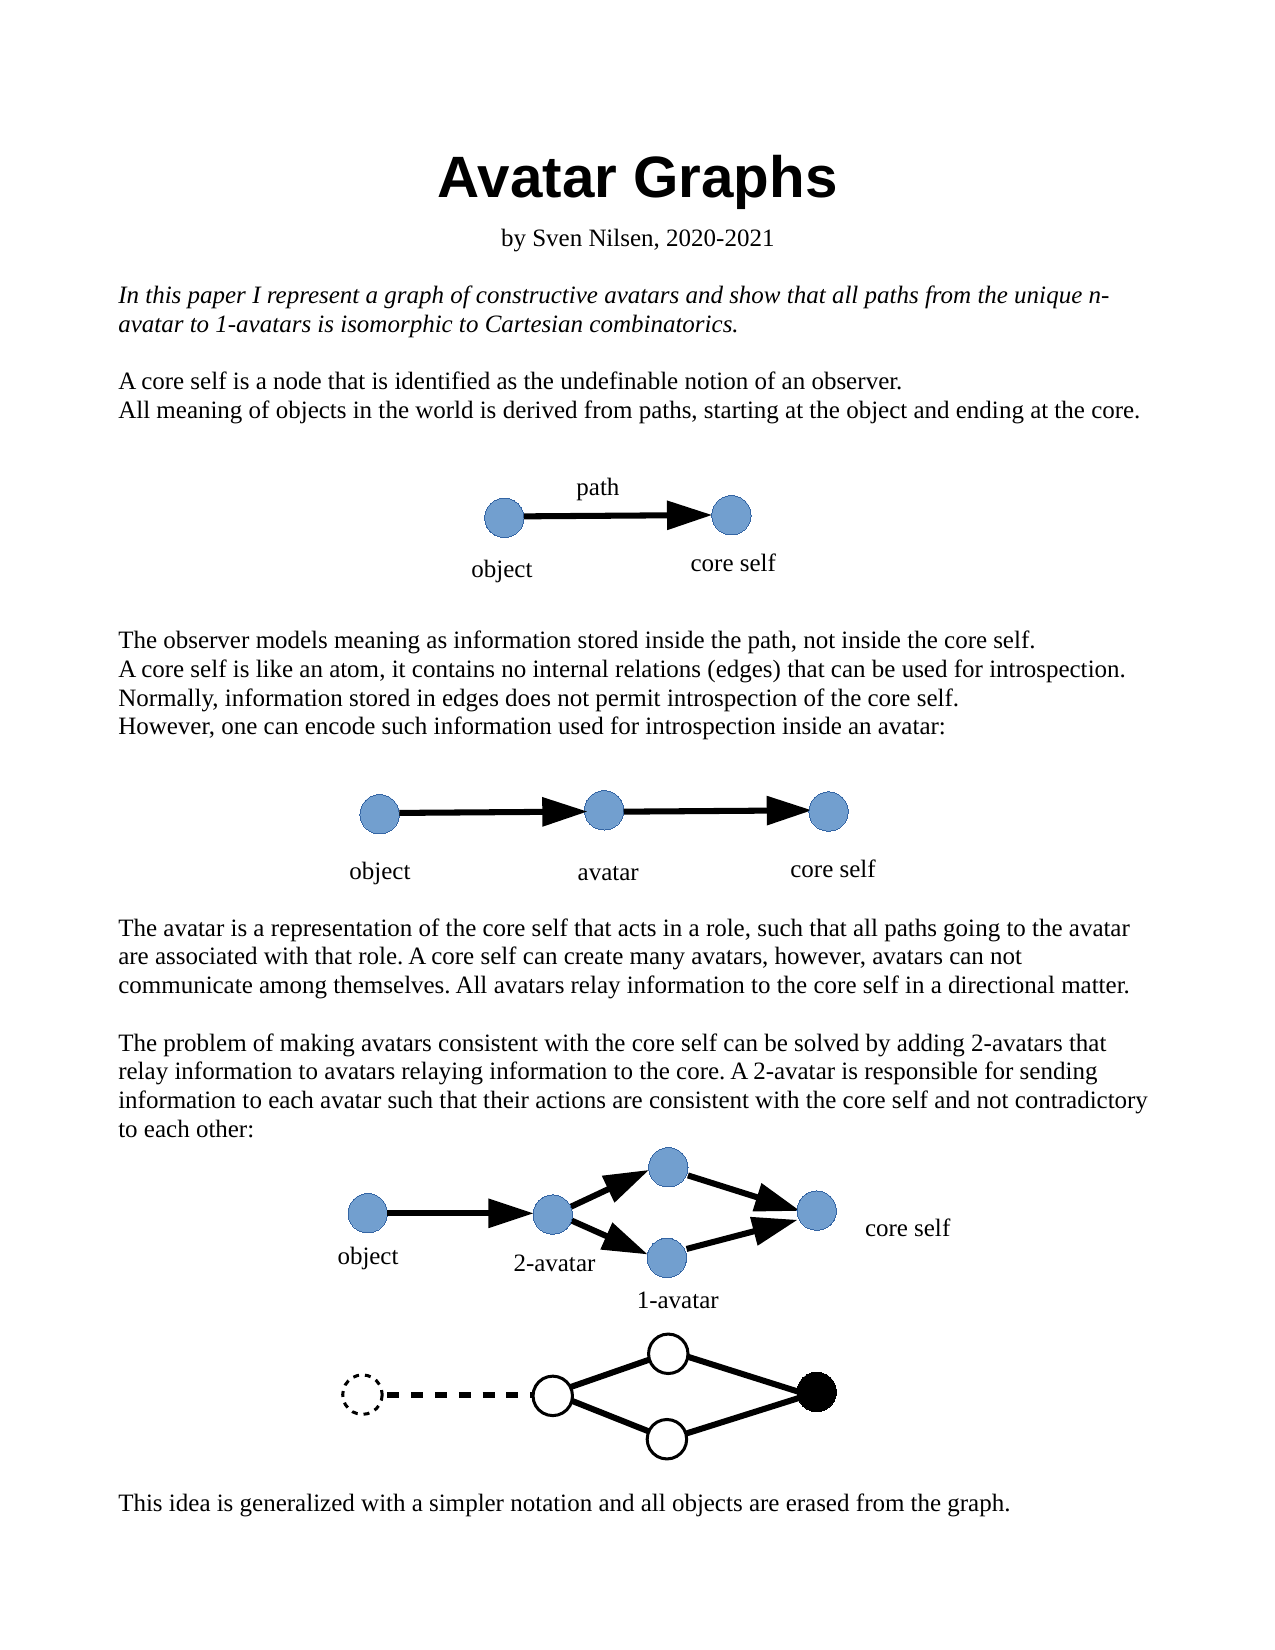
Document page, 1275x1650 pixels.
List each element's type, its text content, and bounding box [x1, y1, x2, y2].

text Normally, information stored in edges does not permit introspection of the core self. However, one can encode such information used for introspection inside an avatar: [118, 683, 1157, 740]
text The avatar is a representation of the core self that acts in a role, such that all paths going to the avatar are associated with that role. A core self can create many avatars, however, avatars can not communicate among themselves. All avatars relay information to the core self in a directional matter. [118, 913, 1157, 999]
text This idea is generalized with a simpler notation and all objects are erased from the graph. [118, 1488, 1157, 1516]
text All meaning of objects in the world is derived from paths, starting at the object and ending at the core. [118, 395, 1157, 424]
text The observer models meaning as information stored inside the path, not inside the core self. [118, 625, 1157, 654]
title Avatar Graphs [118, 143, 1157, 210]
text In this paper I represent a graph of constructive avatars and show that all paths from the unique n-avatar to 1-avatars is isomorphic to Cartesian combinatorics. [118, 280, 1157, 338]
text A core self is like an atom, it contains no internal relations (edges) that can be used for introspection. [118, 654, 1157, 683]
text The problem of making avatars consistent with the core self can be solved by adding 2-avatars that relay information to avatars relaying information to the core. A 2-avatar is responsible for sending information to each avatar such that their actions are consistent with the core self and not contradictory to each other: [118, 1028, 1157, 1143]
text by Sven Nilsen, 2020-2021 [118, 223, 1157, 251]
text A core self is a node that is identified as the undefinable notion of an observer. [118, 366, 1157, 395]
